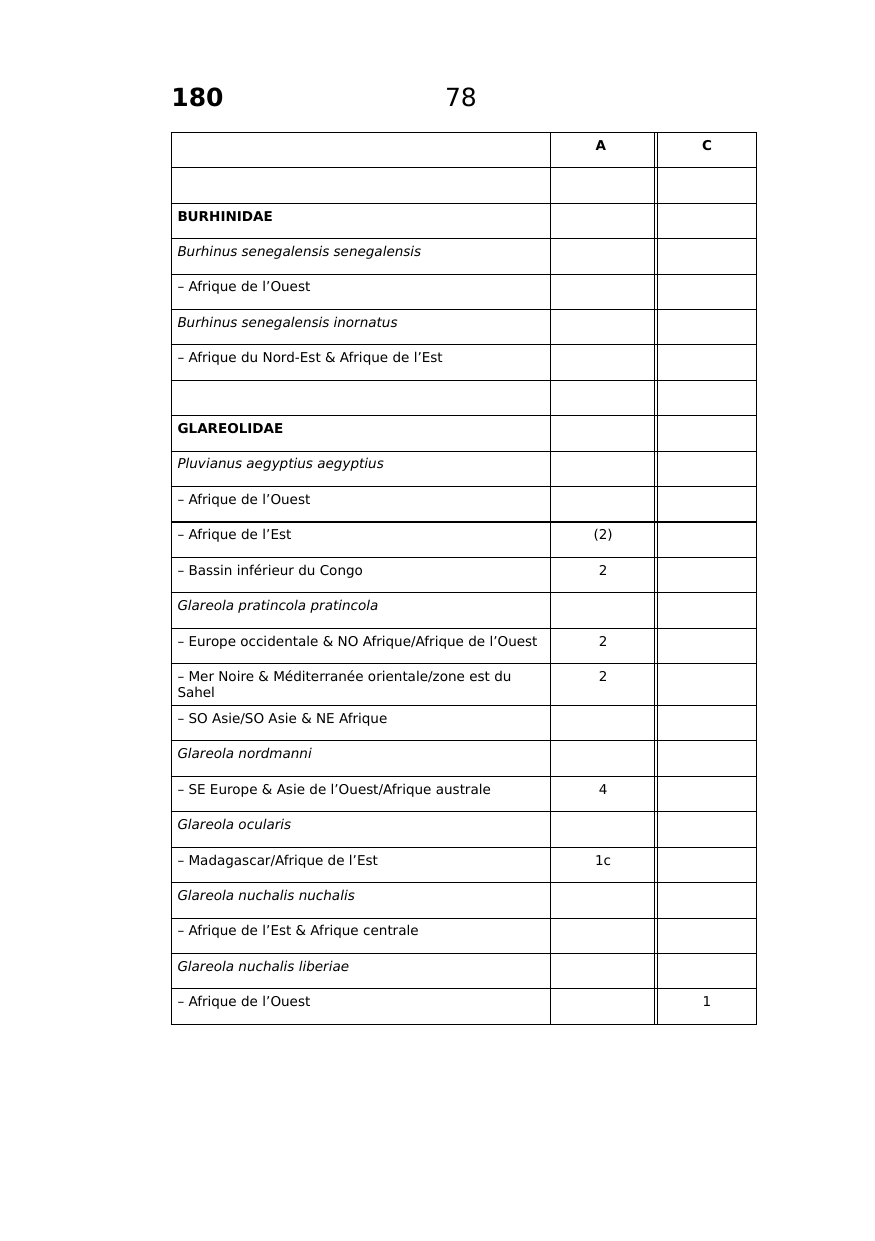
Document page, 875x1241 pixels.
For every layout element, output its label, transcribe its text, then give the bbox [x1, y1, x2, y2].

table_cell [658, 883, 756, 917]
table_cell [658, 954, 756, 988]
table_cell [551, 416, 654, 451]
table_header A [551, 133, 654, 167]
table_cell Glareola pratincola pratincola [172, 593, 550, 628]
table_cell [658, 706, 756, 740]
table_cell Burhinus senegalensis senegalensis [172, 239, 550, 273]
table_cell [551, 706, 654, 740]
table_cell [551, 593, 654, 628]
table_cell [658, 558, 756, 592]
table_cell 2 [551, 664, 654, 705]
table_cell [551, 310, 654, 344]
table_cell [658, 381, 756, 415]
table_cell [658, 204, 756, 238]
table_cell 4 [551, 777, 654, 811]
table_cell Glareola ocularis [172, 812, 550, 847]
table_cell Glareola nuchalis nuchalis [172, 883, 550, 917]
table_cell – Afrique de l’Est [172, 523, 550, 557]
table_cell [658, 629, 756, 663]
table_cell 2 [551, 558, 654, 592]
table_cell [658, 919, 756, 953]
table_cell [551, 919, 654, 953]
table_cell [658, 812, 756, 847]
table_cell – Afrique de l’Ouest [172, 275, 550, 309]
table_cell [658, 523, 756, 557]
table_cell [551, 381, 654, 415]
table_cell [551, 812, 654, 847]
table_cell [658, 345, 756, 380]
table_cell 1c [551, 848, 654, 882]
table_cell Burhinus senegalensis inornatus [172, 310, 550, 344]
table_header [172, 133, 550, 167]
table_cell [551, 452, 654, 486]
table_cell (2) [551, 523, 654, 557]
table_cell [658, 275, 756, 309]
table_cell [658, 593, 756, 628]
table_cell 2 [551, 629, 654, 663]
table_cell [658, 487, 756, 521]
table_cell BURHINIDAE [172, 204, 550, 238]
table_cell – SE Europe & Asie de l’Ouest/Afrique australe [172, 777, 550, 811]
table_cell [658, 168, 756, 203]
table_header C [658, 133, 756, 167]
table_cell [172, 168, 550, 203]
table_cell [551, 239, 654, 273]
table_cell [551, 741, 654, 776]
table_cell [658, 416, 756, 451]
table_cell – Mer Noire & Méditerranée orientale/zone est du Sahel [172, 664, 550, 705]
table_cell [551, 883, 654, 917]
table_cell 1 [658, 989, 756, 1024]
table_cell Glareola nordmanni [172, 741, 550, 776]
table_cell [172, 381, 550, 415]
table_cell [658, 239, 756, 273]
table_cell Pluvianus aegyptius aegyptius [172, 452, 550, 486]
table_cell – Afrique de l’Est & Afrique centrale [172, 919, 550, 953]
table_cell [658, 777, 756, 811]
table_cell GLAREOLIDAE [172, 416, 550, 451]
table_cell [658, 848, 756, 882]
table_cell [551, 168, 654, 203]
table_cell – Afrique de l’Ouest [172, 989, 550, 1024]
table_cell [551, 275, 654, 309]
table_cell [658, 741, 756, 776]
table_cell – SO Asie/SO Asie & NE Afrique [172, 706, 550, 740]
table_cell [551, 989, 654, 1024]
table_cell – Afrique du Nord-Est & Afrique de l’Est [172, 345, 550, 380]
table_cell [551, 487, 654, 521]
table_cell [658, 664, 756, 705]
table_cell Glareola nuchalis liberiae [172, 954, 550, 988]
table_cell – Europe occidentale & NO Afrique/Afrique de l’Ouest [172, 629, 550, 663]
table_cell – Bassin inférieur du Congo [172, 558, 550, 592]
table_cell – Afrique de l’Ouest [172, 487, 550, 521]
table_cell [658, 452, 756, 486]
table_cell [551, 954, 654, 988]
table_cell – Madagascar/Afrique de l’Est [172, 848, 550, 882]
table_cell [551, 204, 654, 238]
table_cell [658, 310, 756, 344]
table_cell [551, 345, 654, 380]
